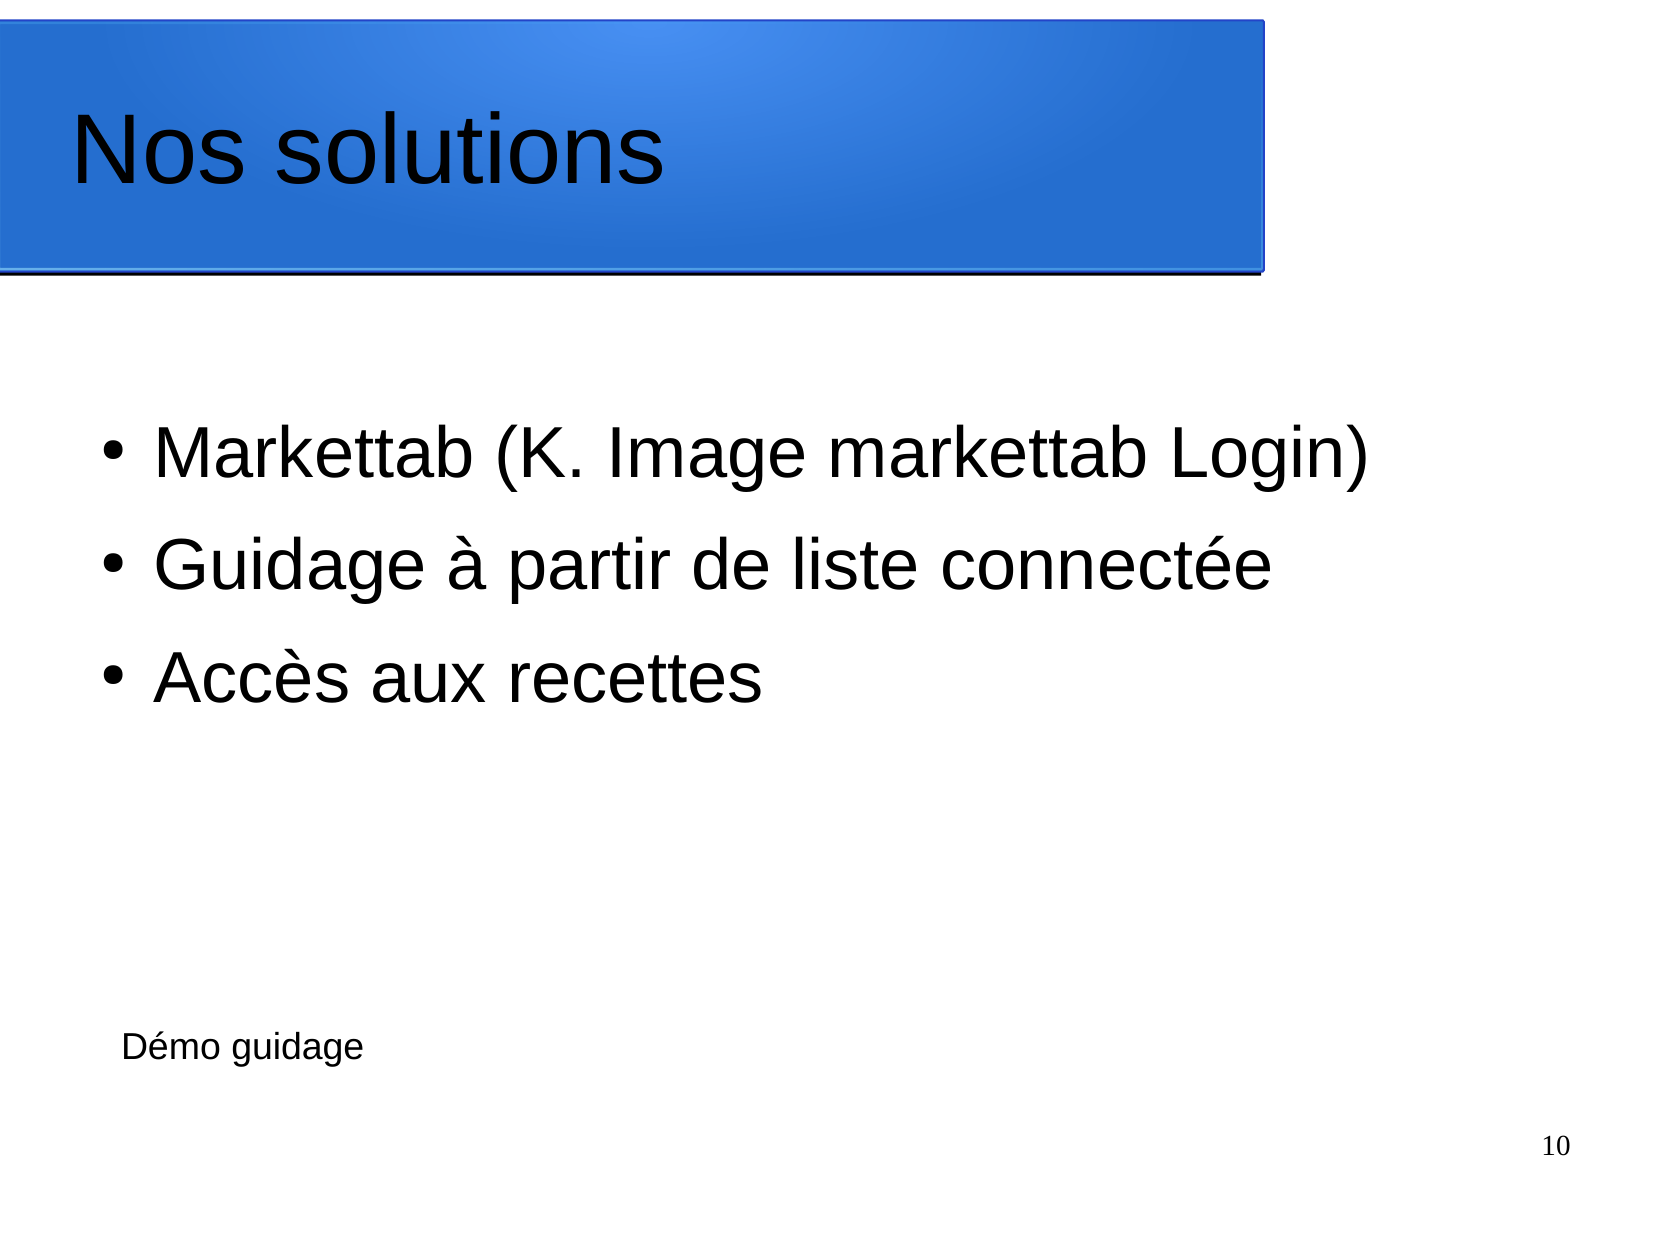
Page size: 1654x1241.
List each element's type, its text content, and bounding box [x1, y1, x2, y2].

text_box Démo guidage [106, 1018, 567, 1076]
title Nos solutions [70, 47, 1223, 252]
list Markettab (K. Image markettab Login) Guidage à partir de liste connectée Accès aux recettes [82, 299, 1571, 1019]
